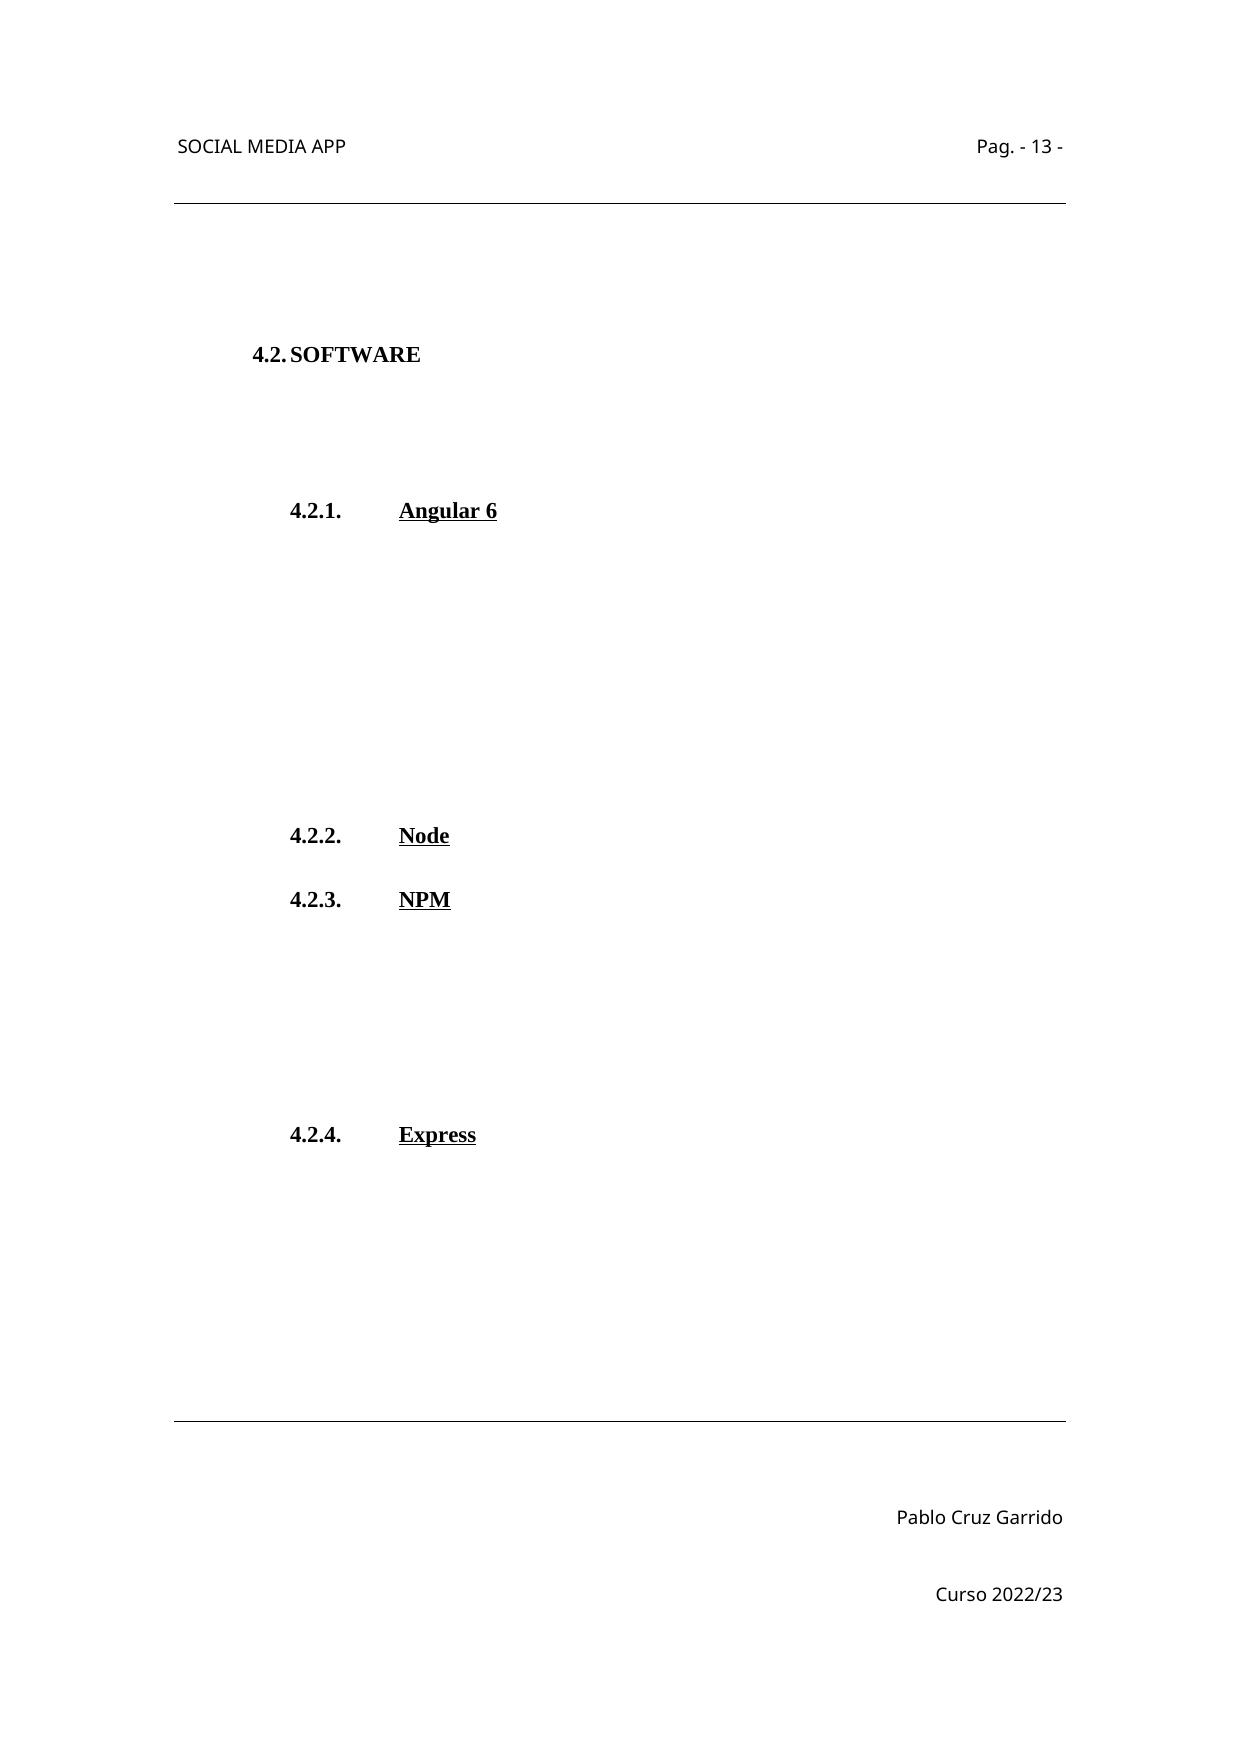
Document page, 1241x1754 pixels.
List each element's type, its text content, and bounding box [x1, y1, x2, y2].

list NPM [290, 886, 1063, 912]
list Express [290, 1121, 1063, 1147]
list Angular 6 [290, 497, 1063, 524]
list SOFTWARE [252, 341, 1063, 368]
list Node [290, 822, 1063, 848]
